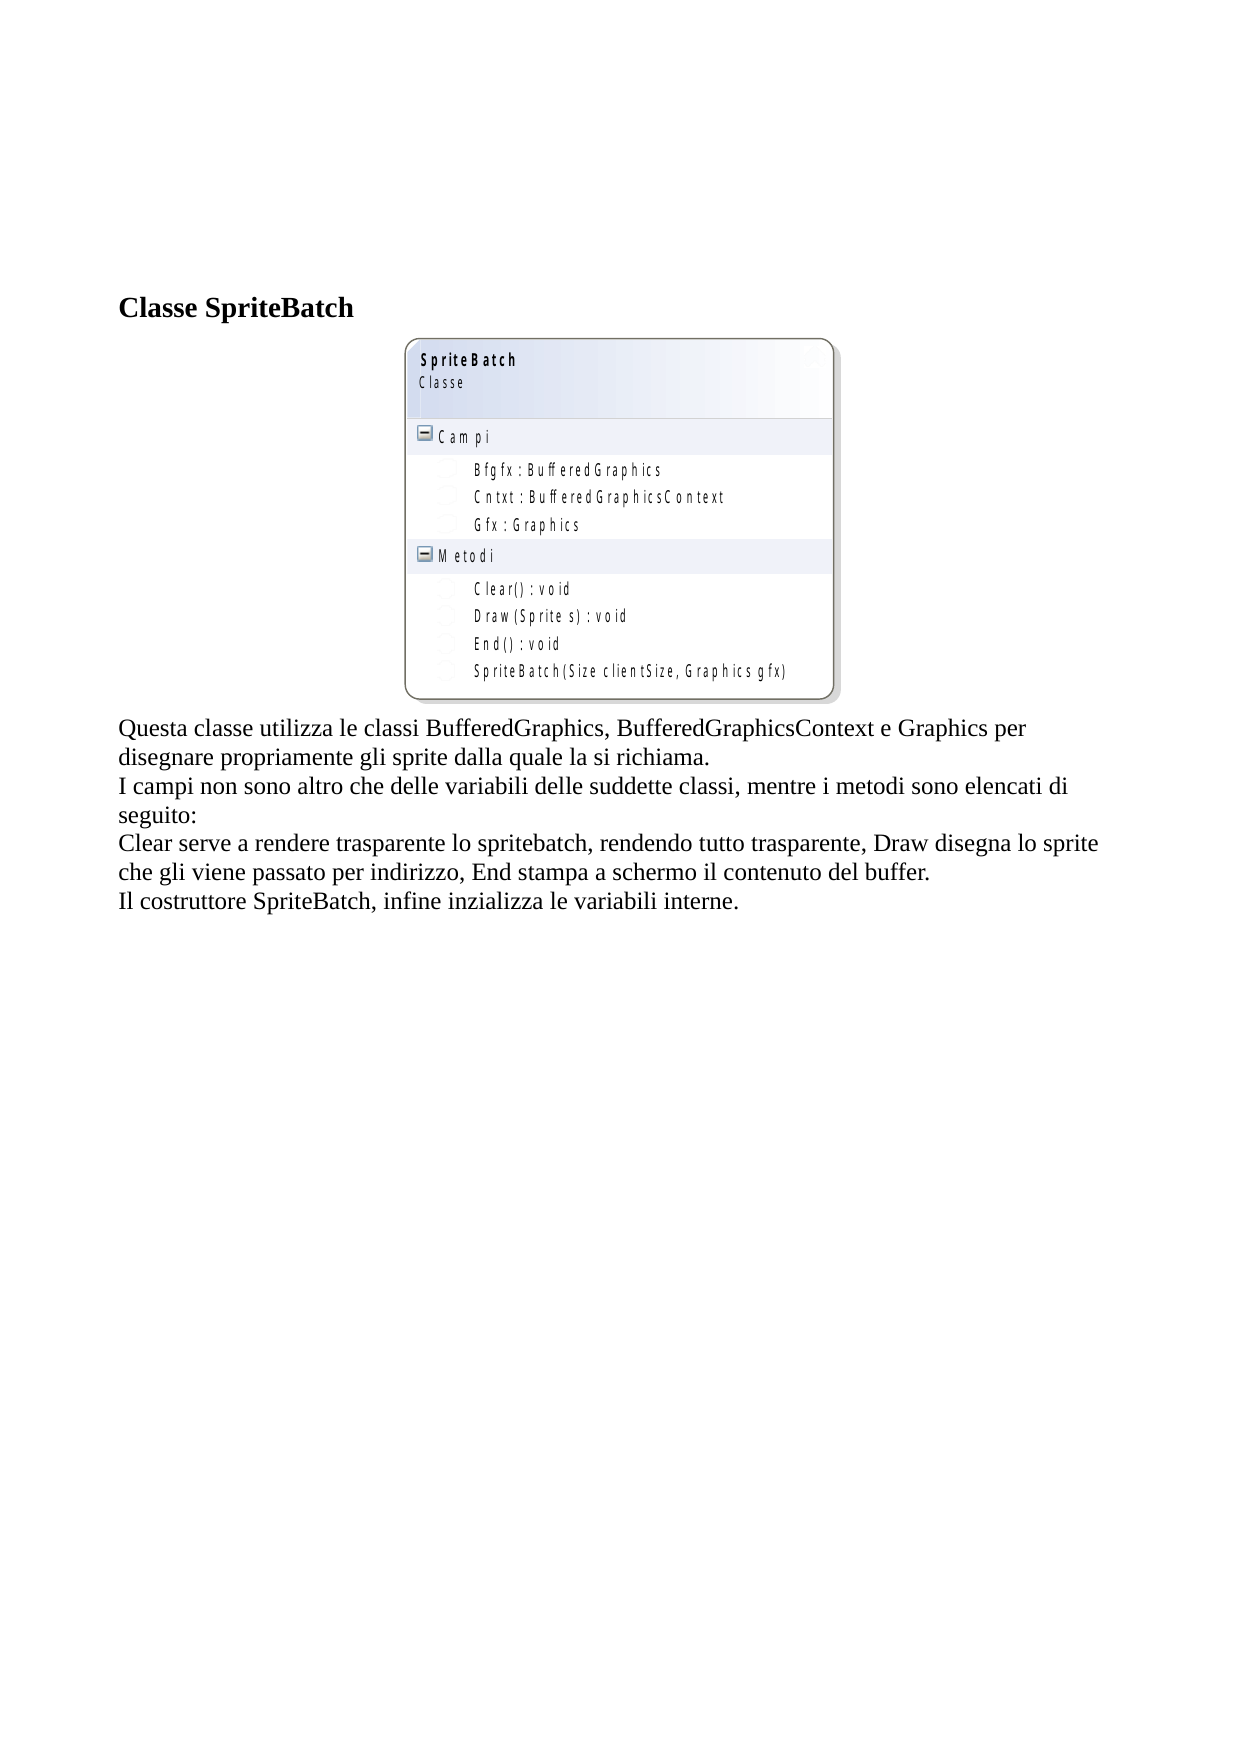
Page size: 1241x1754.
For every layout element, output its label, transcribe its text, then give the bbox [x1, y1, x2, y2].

text Il costruttore SpriteBatch, infine inzializza le variabili interne. [118, 886, 1122, 915]
text Questa classe utilizza le classi BufferedGraphics, BufferedGraphicsContext e Graphics per disegnare propriamente gli sprite dalla quale la si richiama. I campi non sono altro che delle variabili delle suddette classi, mentre i metodi sono elencati di seguito: Clear serve a rendere trasparente lo spritebatch, rendendo tutto trasparente, Draw disegna lo sprite che gli viene passato per indirizzo, End stampa a schermo il contenuto del buffer. [118, 324, 1122, 886]
text Classe SpriteBatch [118, 291, 1122, 324]
